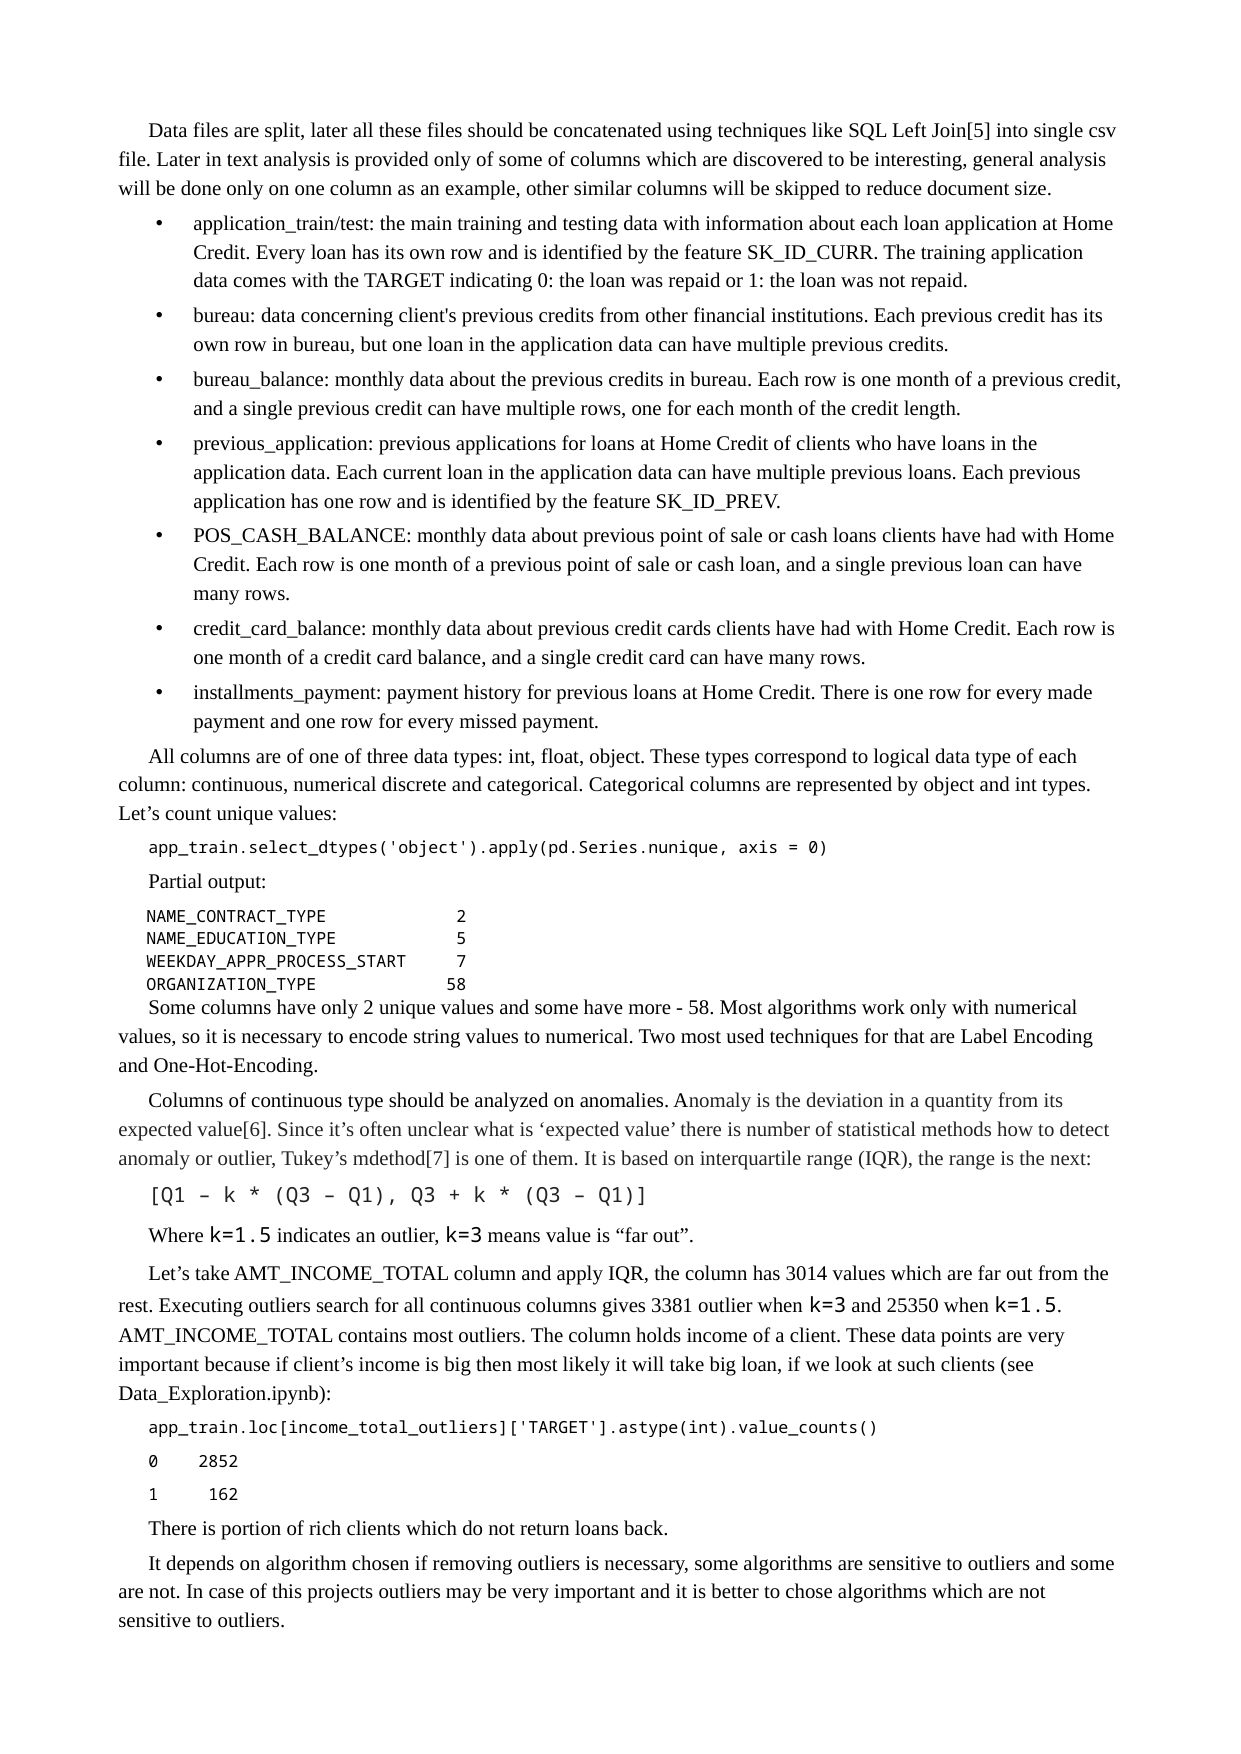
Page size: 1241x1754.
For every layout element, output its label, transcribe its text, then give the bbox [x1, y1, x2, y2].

text app_train.select_dtypes('object').apply(pd.Series.nunique, axis = 0) [118, 836, 1122, 859]
text app_train.loc[income_total_outliers]['TARGET'].astype(int).value_counts() [118, 1416, 1122, 1439]
text Data files are split, later all these files should be concatenated using techniques like SQL Left Join[5] into single csv file. Later in text analysis is provided only of some of columns which are discovered to be interesting, general analysis will be done only on one column as an example, other similar columns will be skipped to reduce document size. [118, 118, 1122, 200]
text All columns are of one of three data types: int, float, object. These types correspond to logical data type of each column: continuous, numerical discrete and categorical. Categorical columns are represented by object and int types. Let’s count unique values: [118, 743, 1122, 825]
text [Q1 – k * (Q3 – Q1), Q3 + k * (Q3 – Q1)] [118, 1180, 1122, 1209]
list credit_card_balance: monthly data about previous credit cards clients have had with Home Credit. Each row is one month of a credit card balance, and a single credit card can have many rows. [156, 616, 1122, 669]
list application_train/test: the main training and testing data with information about each loan application at Home Credit. Every loan has its own row and is identified by the feature SK_ID_CURR. The training application data comes with the TARGET indicating 0: the loan was repaid or 1: the loan was not repaid. [156, 211, 1122, 292]
text 0 2852 [118, 1449, 1122, 1472]
text ORGANIZATION_TYPE 58 [118, 972, 1122, 995]
list bureau: data concerning client's previous credits from other financial institutions. Each previous credit has its own row in bureau, but one loan in the application data can have multiple previous credits. [156, 303, 1122, 356]
text NAME_EDUCATION_TYPE 5 [118, 927, 1122, 950]
text Columns of continuous type should be analyzed on anomalies. Anomaly is the deviation in a quantity from its expected value[6]. Since it’s often unclear what is ‘expected value’ there is number of statistical methods how to detect anomaly or outlier, Tukey’s mdethod[7] is one of them. It is based on interquartile range (IQR), the range is the next: [118, 1088, 1122, 1169]
list bureau_balance: monthly data about the previous credits in bureau. Each row is one month of a previous credit, and a single previous credit can have multiple rows, one for each month of the credit length. [156, 367, 1122, 420]
text Where k=1.5 indicates an outlier, k=3 means value is “far out”. [118, 1220, 1122, 1249]
text It depends on algorithm chosen if removing outliers is necessary, some algorithms are sensitive to outliers and some are not. In case of this projects outliers may be very important and it is better to chose algorithms which are not sensitive to outliers. [118, 1551, 1122, 1632]
text There is portion of rich clients which do not return loans back. [118, 1516, 1122, 1540]
text NAME_CONTRACT_TYPE 2 [118, 904, 1122, 927]
list POS_CASH_BALANCE: monthly data about previous point of sale or cash loans clients have had with Home Credit. Each row is one month of a previous point of sale or cash loan, and a single previous loan can have many rows. [156, 523, 1122, 605]
list installments_payment: payment history for previous loans at Home Credit. There is one row for every made payment and one row for every missed payment. [156, 680, 1122, 733]
text Partial output: [118, 869, 1122, 893]
text Let’s take AMT_INCOME_TOTAL column and apply IQR, the column has 3014 values which are far out from the rest. Executing outliers search for all continuous columns gives 3381 outlier when k=3 and 25350 when k=1.5. AMT_INCOME_TOTAL contains most outliers. The column holds income of a client. These data points are very important because if client’s income is big then most likely it will take big loan, if we look at such clients (see Data_Exploration.ipynb): [118, 1261, 1122, 1405]
text 1 162 [118, 1482, 1122, 1505]
text WEEKDAY_APPR_PROCESS_START 7 [118, 950, 1122, 972]
list previous_application: previous applications for loans at Home Credit of clients who have loans in the application data. Each current loan in the application data can have multiple previous loans. Each previous application has one row and is identified by the feature SK_ID_PREV. [156, 431, 1122, 513]
text Some columns have only 2 unique values and some have more - 58. Most algorithms work only with numerical values, so it is necessary to encode string values to numerical. Two most used techniques for that are Label Encoding and One-Hot-Encoding. [118, 995, 1122, 1077]
